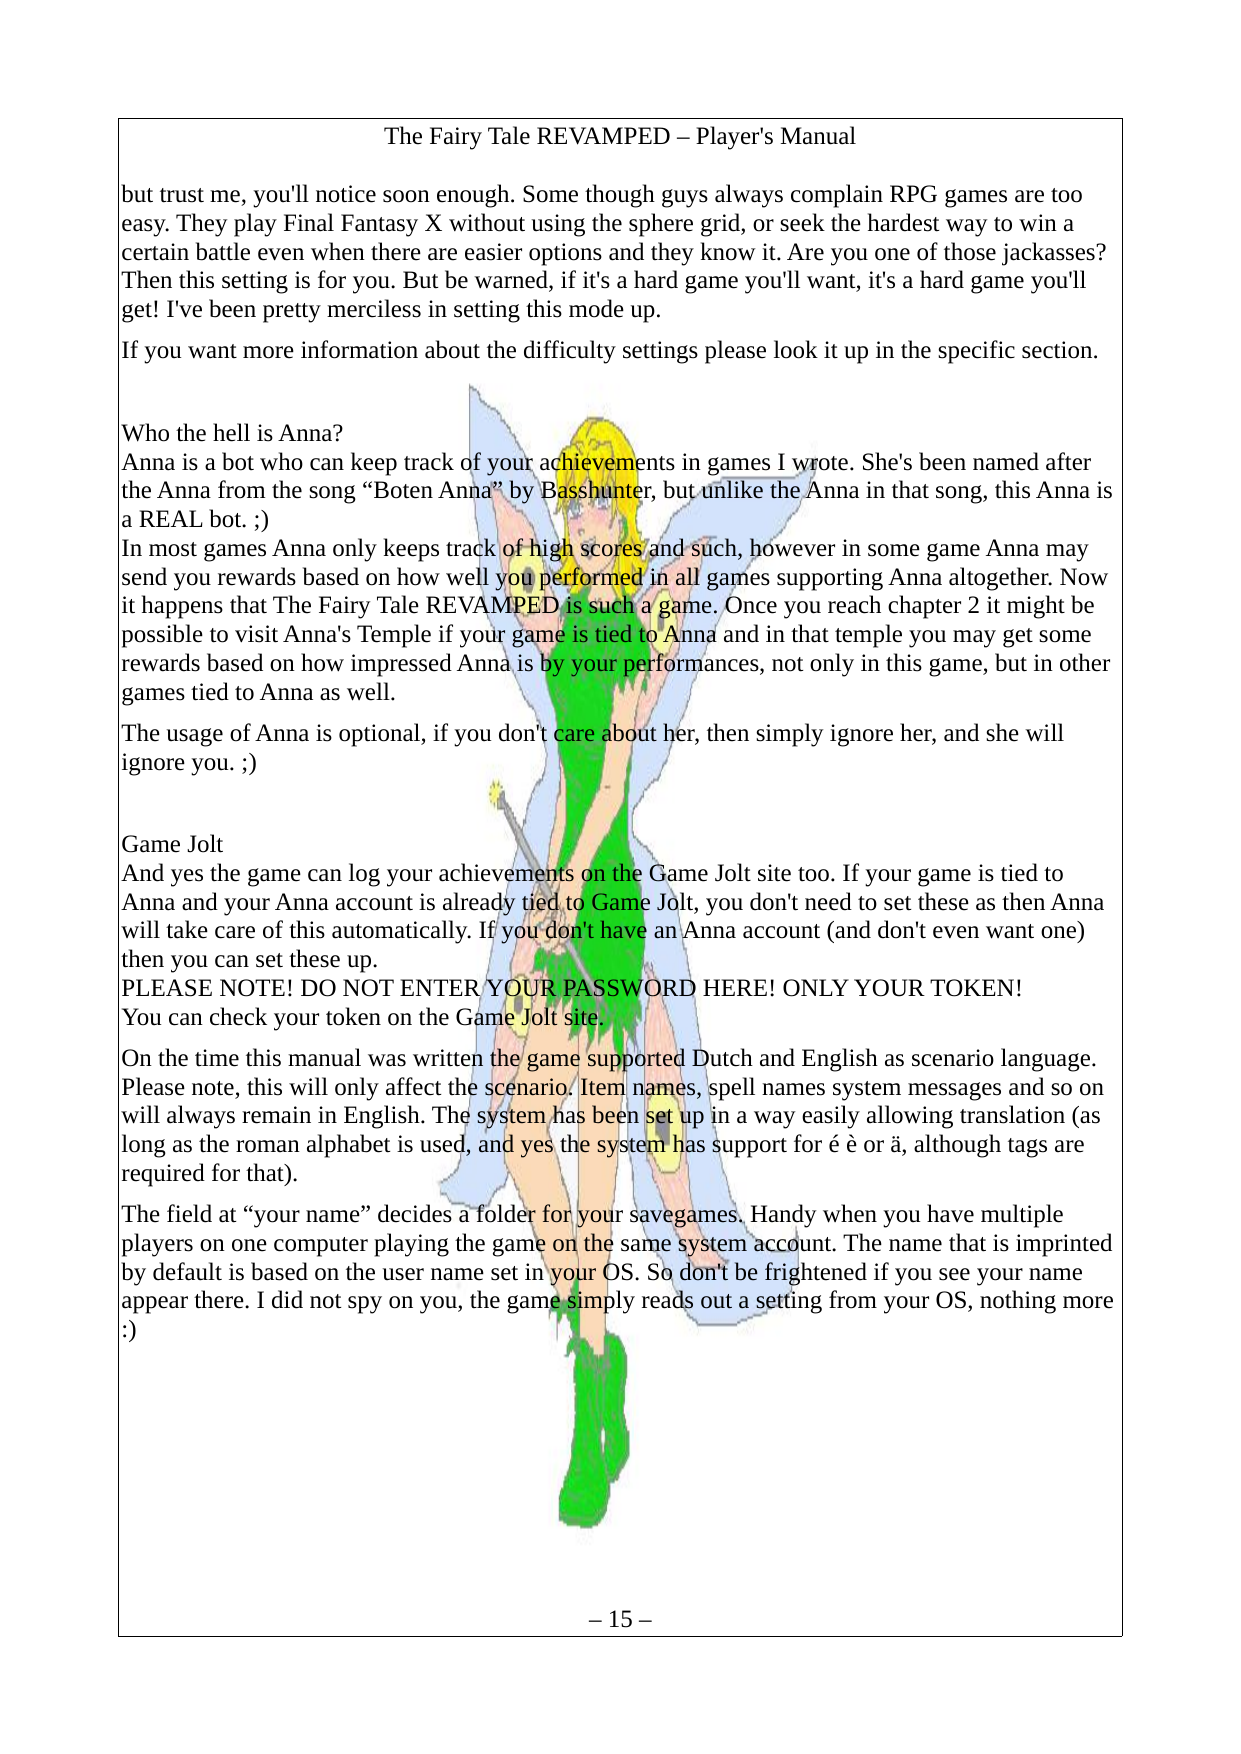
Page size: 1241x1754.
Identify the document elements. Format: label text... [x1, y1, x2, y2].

text On the time this manual was written the game supported Dutch and English as scenario language. Please note, this will only affect the scenario. Item names, spell names system messages and so on will always remain in English. The system has been set up in a way easily allowing translation (as long as the roman alphabet is used, and yes the system has support for é è or ä, although tags are required for that). [121, 1043, 1119, 1187]
text The usage of Anna is optional, if you don't care about her, then simply ignore her, and she will ignore you. ;) [121, 718, 1119, 776]
text but trust me, you'll notice soon enough. Some though guys always complain RPG games are too easy. They play Final Fantasy X without using the sphere grid, or seek the hardest way to win a certain battle even when there are easier options and they know it. Are you one of those jackasses? Then this setting is for you. But be warned, if it's a hard game you'll want, it's a hard game you'll get! I've been pretty merciless in setting this mode up. [121, 179, 1119, 323]
text The field at “your name” decides a folder for your savegames. Handy when you have multiple players on one computer playing the game on the same system account. The name that is imprinted by default is based on the user name set in your OS. So don't be frightened if you see your name appear there. I did not spy on you, the game simply reads out a setting from your OS, nothing more :) [121, 1199, 1119, 1343]
text Game Jolt And yes the game can log your achievements on the Game Jolt site too. If your game is tied to Anna and your Anna account is already tied to Game Jolt, you don't need to set these as then Anna will take care of this automatically. If you don't have an Anna account (and don't even want one) then you can set these up. PLEASE NOTE! DO NOT ENTER YOUR PASSWORD HERE! ONLY YOUR TOKEN! You can check your token on the Game Jolt site. [121, 829, 1119, 1031]
text Who the hell is Anna? Anna is a bot who can keep track of your achievements in games I wrote. She's been named after the Anna from the song “Boten Anna” by Basshunter, but unlike the Anna in that song, this Anna is a REAL bot. ;) In most games Anna only keeps track of high scores and such, however in some game Anna may send you rewards based on how well you performed in all games supporting Anna altogether. Now it happens that The Fairy Tale REVAMPED is such a game. Once you reach chapter 2 it might be possible to visit Anna's Temple if your game is tied to Anna and in that temple you may get some rewards based on how impressed Anna is by your performances, not only in this game, but in other games tied to Anna as well. [121, 418, 1119, 706]
text If you want more information about the difficulty settings please look it up in the specific section. [121, 336, 1119, 364]
picture [119, 119, 1122, 1636]
